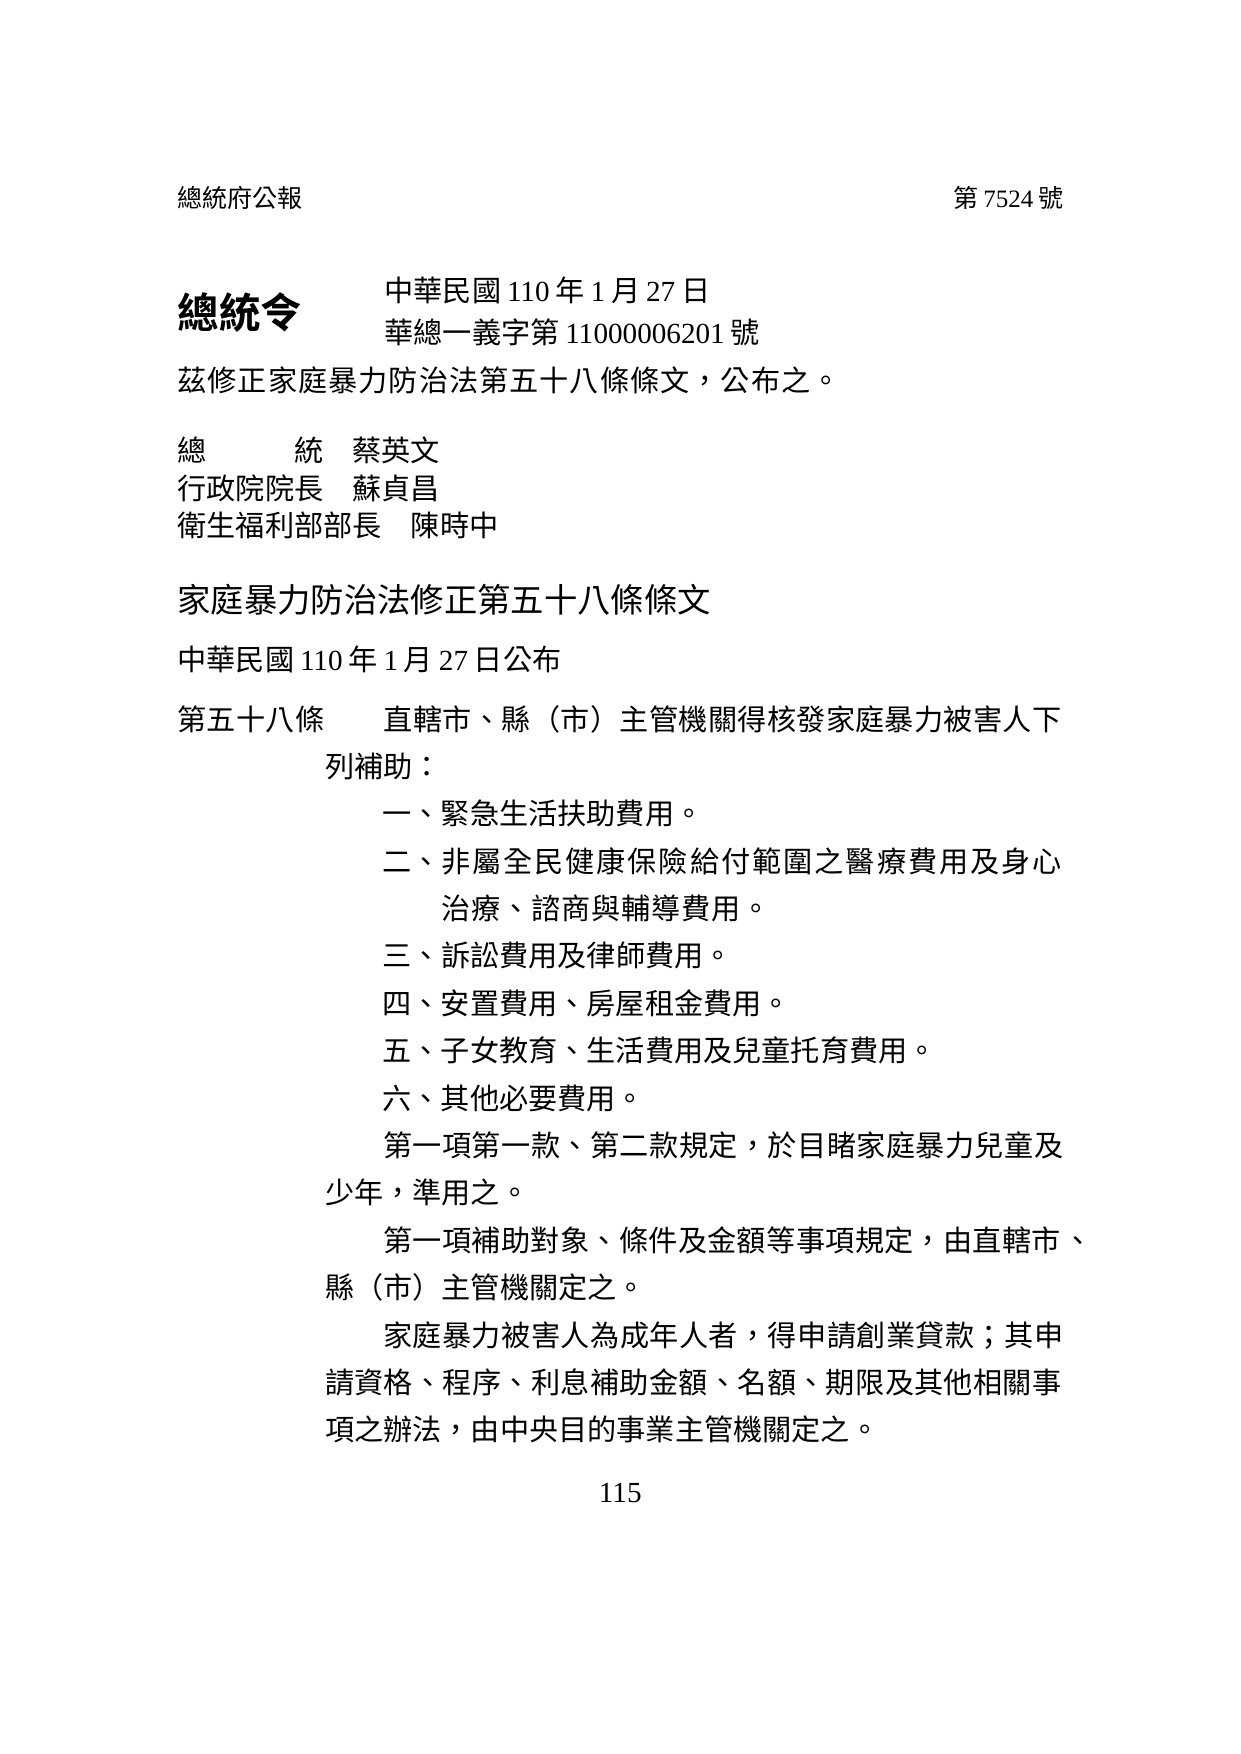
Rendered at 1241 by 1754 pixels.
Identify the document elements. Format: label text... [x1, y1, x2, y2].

text 總 統 蔡英文 行政院院長 蘇貞昌 衛生福利部部長 陳時中 [177, 432, 1063, 544]
text 第一項第一款、第二款規定，於目睹家庭暴力兒童及少年，準用之。 [325, 1118, 1063, 1213]
text 第一項補助對象、條件及金額等事項規定，由直轄市、縣（市）主管機關定之。 [325, 1213, 1063, 1308]
table_header 中華民國110年1月27日 華總一義字第11000006201號 [381, 266, 877, 354]
text 第五十八條 直轄市、縣（市）主管機關得核發家庭暴力被害人下列補助： [177, 692, 1063, 787]
text 二、 非屬全民健康保險給付範圍之醫療費用及身心治療、諮商與輔導費用。 [382, 834, 1063, 929]
text 三、 訴訟費用及律師費用。 [382, 929, 1063, 976]
text 五、子女教育、生活費用及兒童托育費用。 [382, 1024, 1063, 1071]
text 中華民國110年1月27日公布 [177, 634, 1063, 679]
text 四、安置費用、房屋租金費用。 [382, 976, 1063, 1024]
text 茲修正家庭暴力防治法第五十八條條文，公布之。 [177, 354, 1063, 400]
text 六、其他必要費用。 [382, 1071, 1063, 1118]
text 家庭暴力防治法修正第五十八條條文 [177, 575, 1063, 621]
text 家庭暴力被害人為成年人者，得申請創業貸款；其申請資格、程序、利息補助金額、名額、期限及其他相關事項之辦法，由中央目的事業主管機關定之。 [325, 1308, 1063, 1450]
table_header 總統令 [174, 266, 381, 354]
text 一、緊急生活扶助費用。 [382, 787, 1063, 834]
